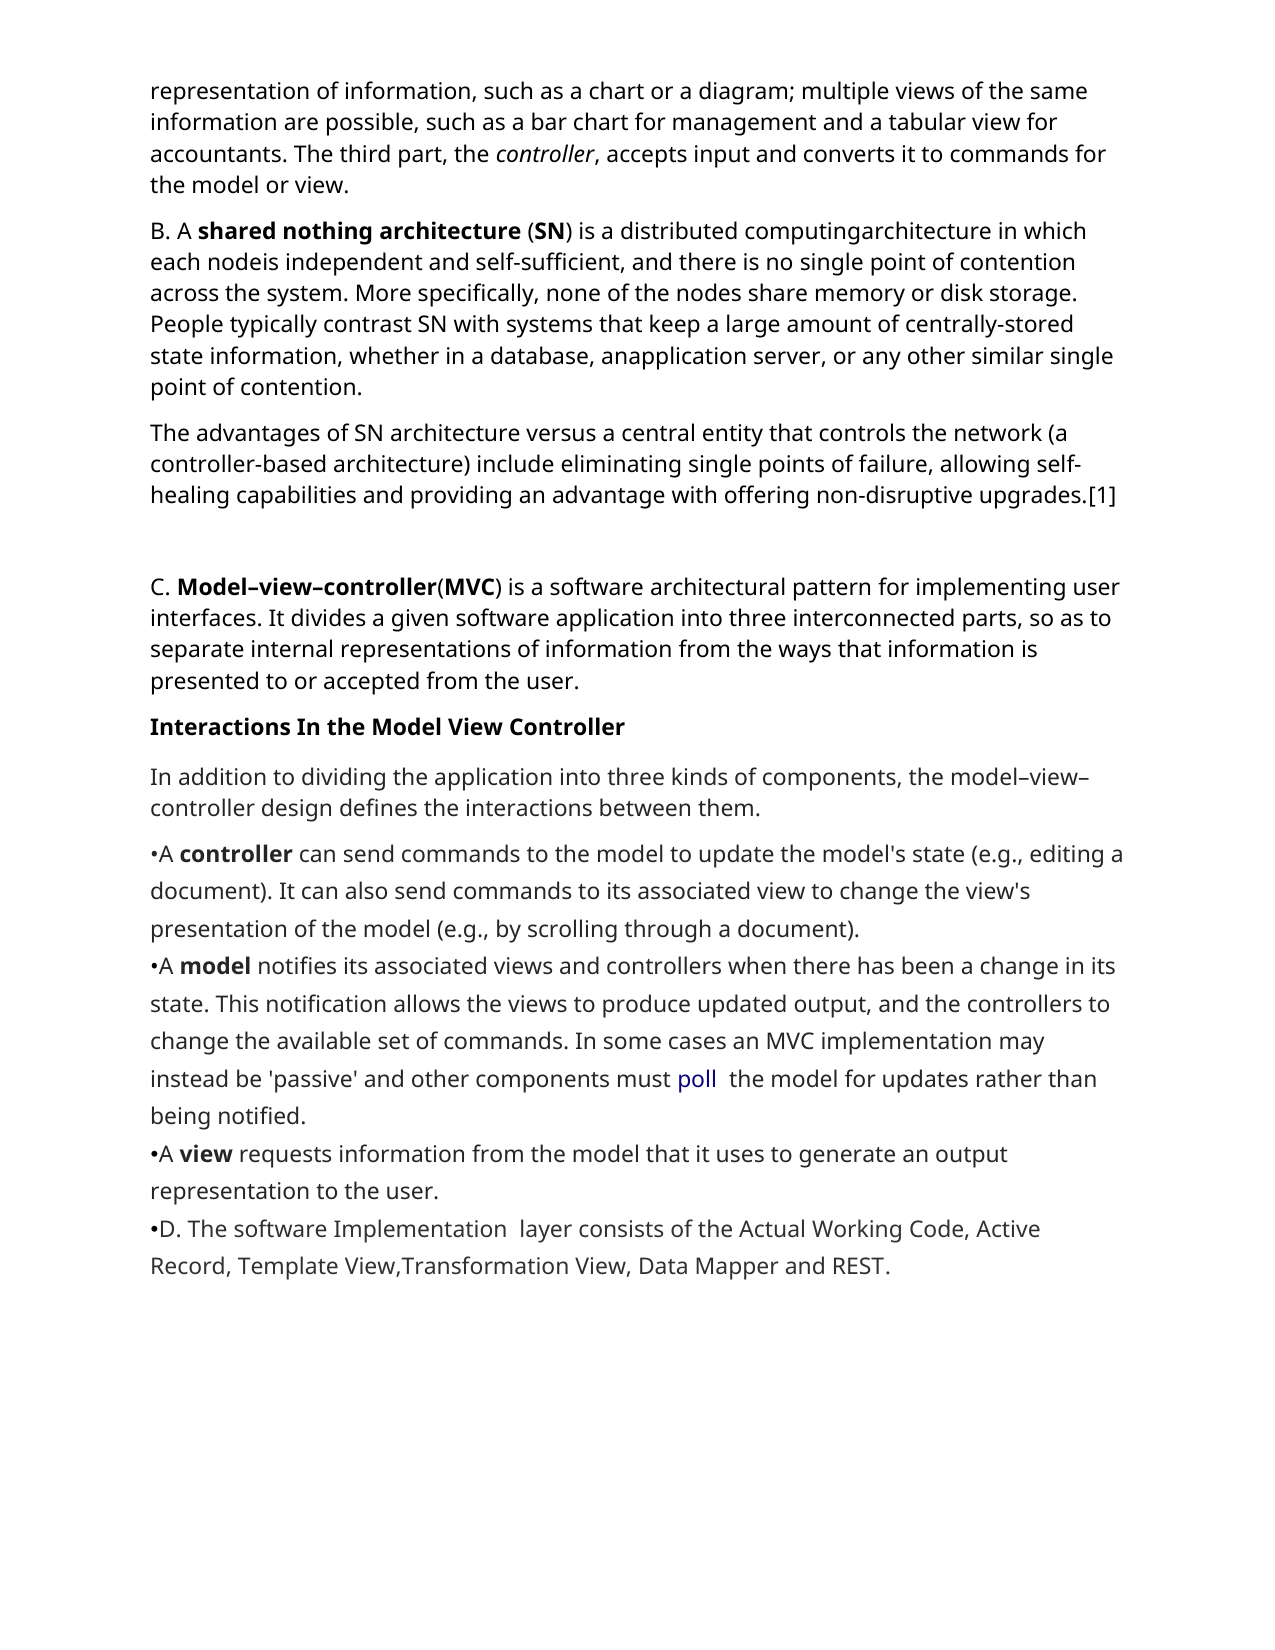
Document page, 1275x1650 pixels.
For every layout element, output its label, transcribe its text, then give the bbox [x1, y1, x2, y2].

text The advantages of SN architecture versus a central entity that controls the network (a controller-based architecture) include eliminating single points of failure, allowing self-healing capabilities and providing an advantage with offering non-disruptive upgrades.[1] [150, 417, 1125, 510]
list D. The software Implementation layer consists of the Actual Working Code, Active Record, Template View,Transformation View, Data Mapper and REST. [150, 1212, 1125, 1281]
list A controller can send commands to the model to update the model's state (e.g., editing a document). It can also send commands to its associated view to change the view's presentation of the model (e.g., by scrolling through a document). [150, 837, 1125, 944]
text C. Model–view–controller(MVC) is a software architectural pattern for implementing user interfaces. It divides a given software application into three interconnected parts, so as to separate internal representations of information from the ways that information is presented to or accepted from the user. [150, 571, 1125, 696]
text representation of information, such as a chart or a diagram; multiple views of the same information are possible, such as a bar chart for management and a tabular view for accountants. The third part, the controller, accepts input and converts it to commands for the model or view. [150, 75, 1125, 200]
text B. A shared nothing architecture (SN) is a distributed computingarchitecture in which each nodeis independent and self-sufficient, and there is no single point of contention across the system. More specifically, none of the nodes share memory or disk storage. People typically contrast SN with systems that keep a large amount of centrally-stored state information, whether in a database, anapplication server, or any other similar single point of contention. [150, 214, 1125, 402]
subtitle Interactions In the Model View Controller [150, 710, 1125, 742]
list A model notifies its associated views and controllers when there has been a change in its state. This notification allows the views to produce updated output, and the controllers to change the available set of commands. In some cases an MVC implementation may instead be 'passive' and other components must poll the model for updates rather than being notified. [150, 950, 1125, 1131]
list A view requests information from the model that it uses to generate an output representation to the user. [150, 1137, 1125, 1206]
text In addition to dividing the application into three kinds of components, the model–view–controller design defines the interactions between them. [150, 760, 1125, 823]
